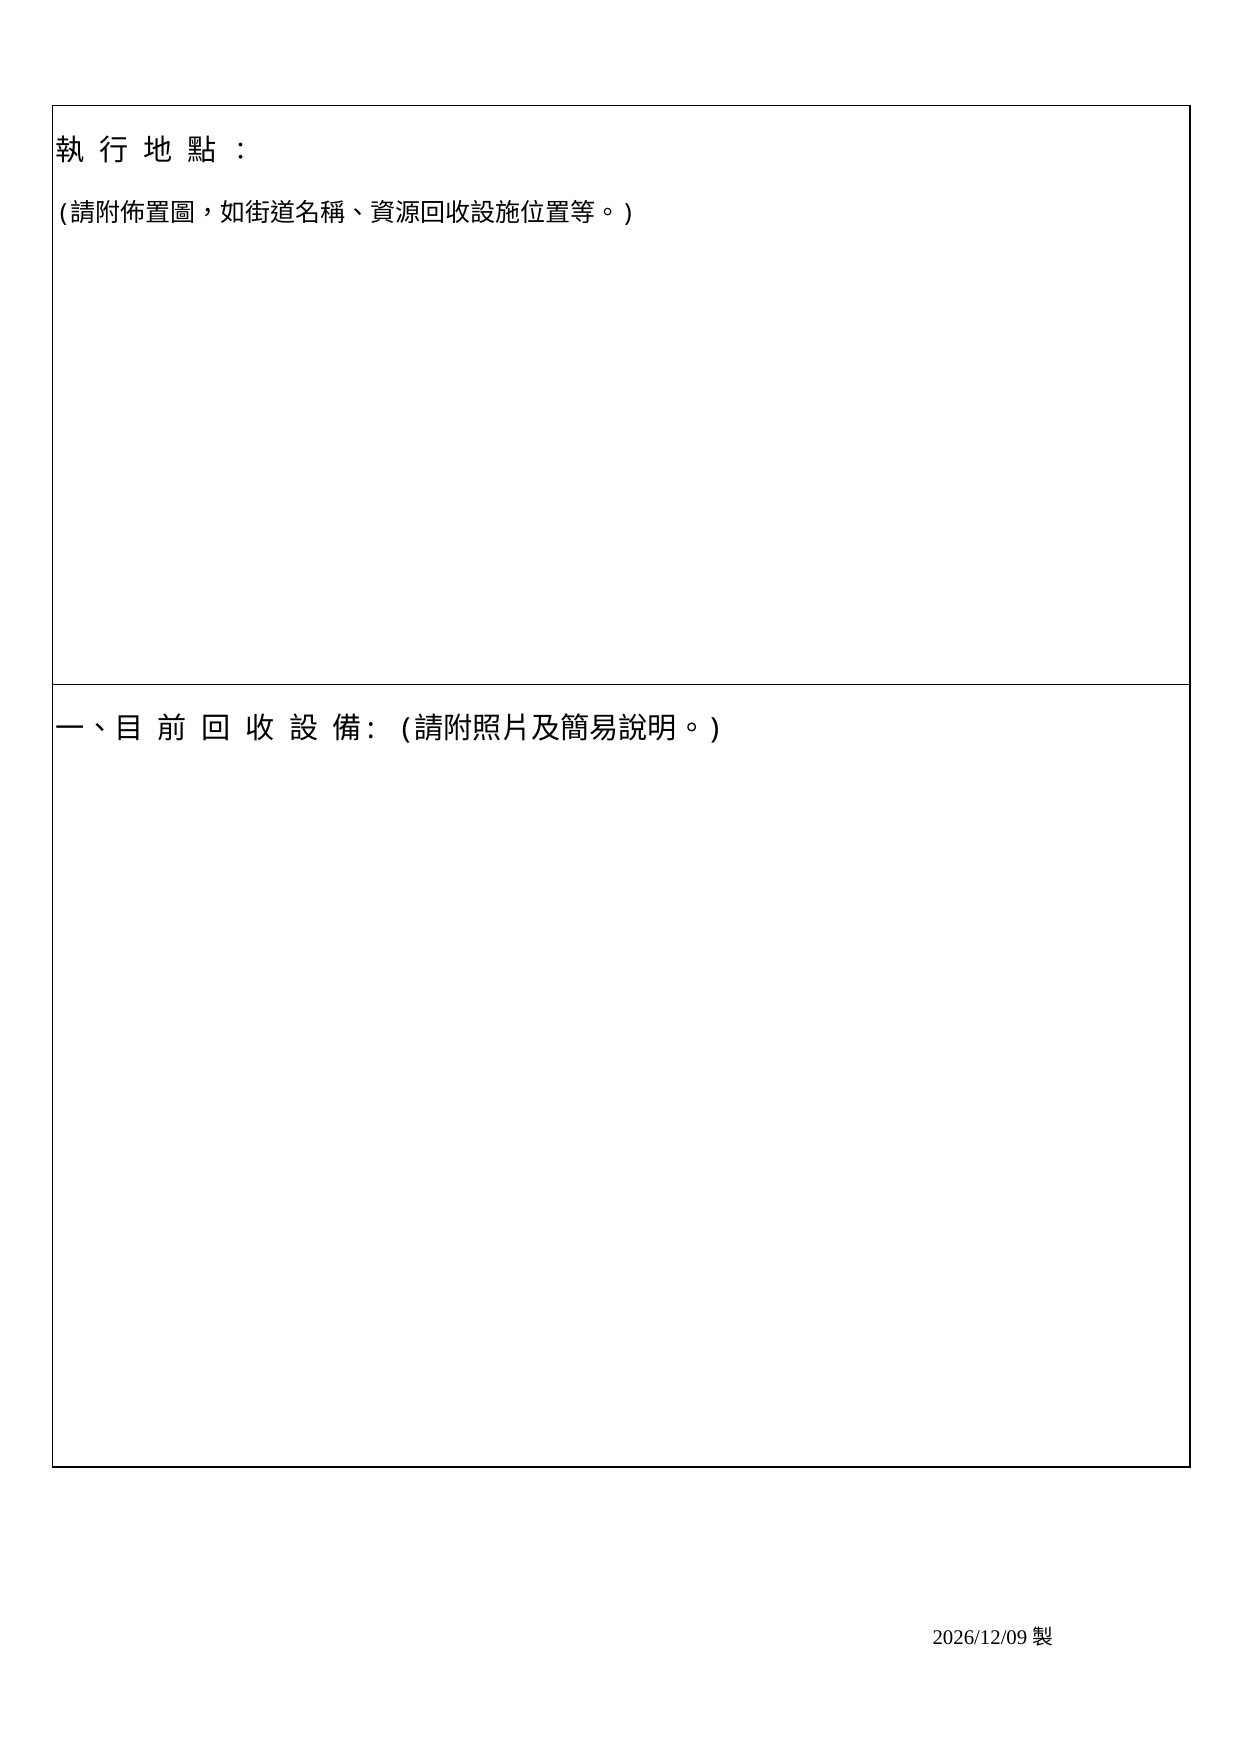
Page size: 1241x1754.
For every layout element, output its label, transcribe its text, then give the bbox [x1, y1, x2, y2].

table_cell 一、目 前 回 收 設 備: (請附照片及簡易說明。) [53, 685, 1189, 1466]
table_cell 執 行 地 點 ： (請附佈置圖，如街道名稱、資源回收設施位置等。) [53, 106, 1189, 684]
